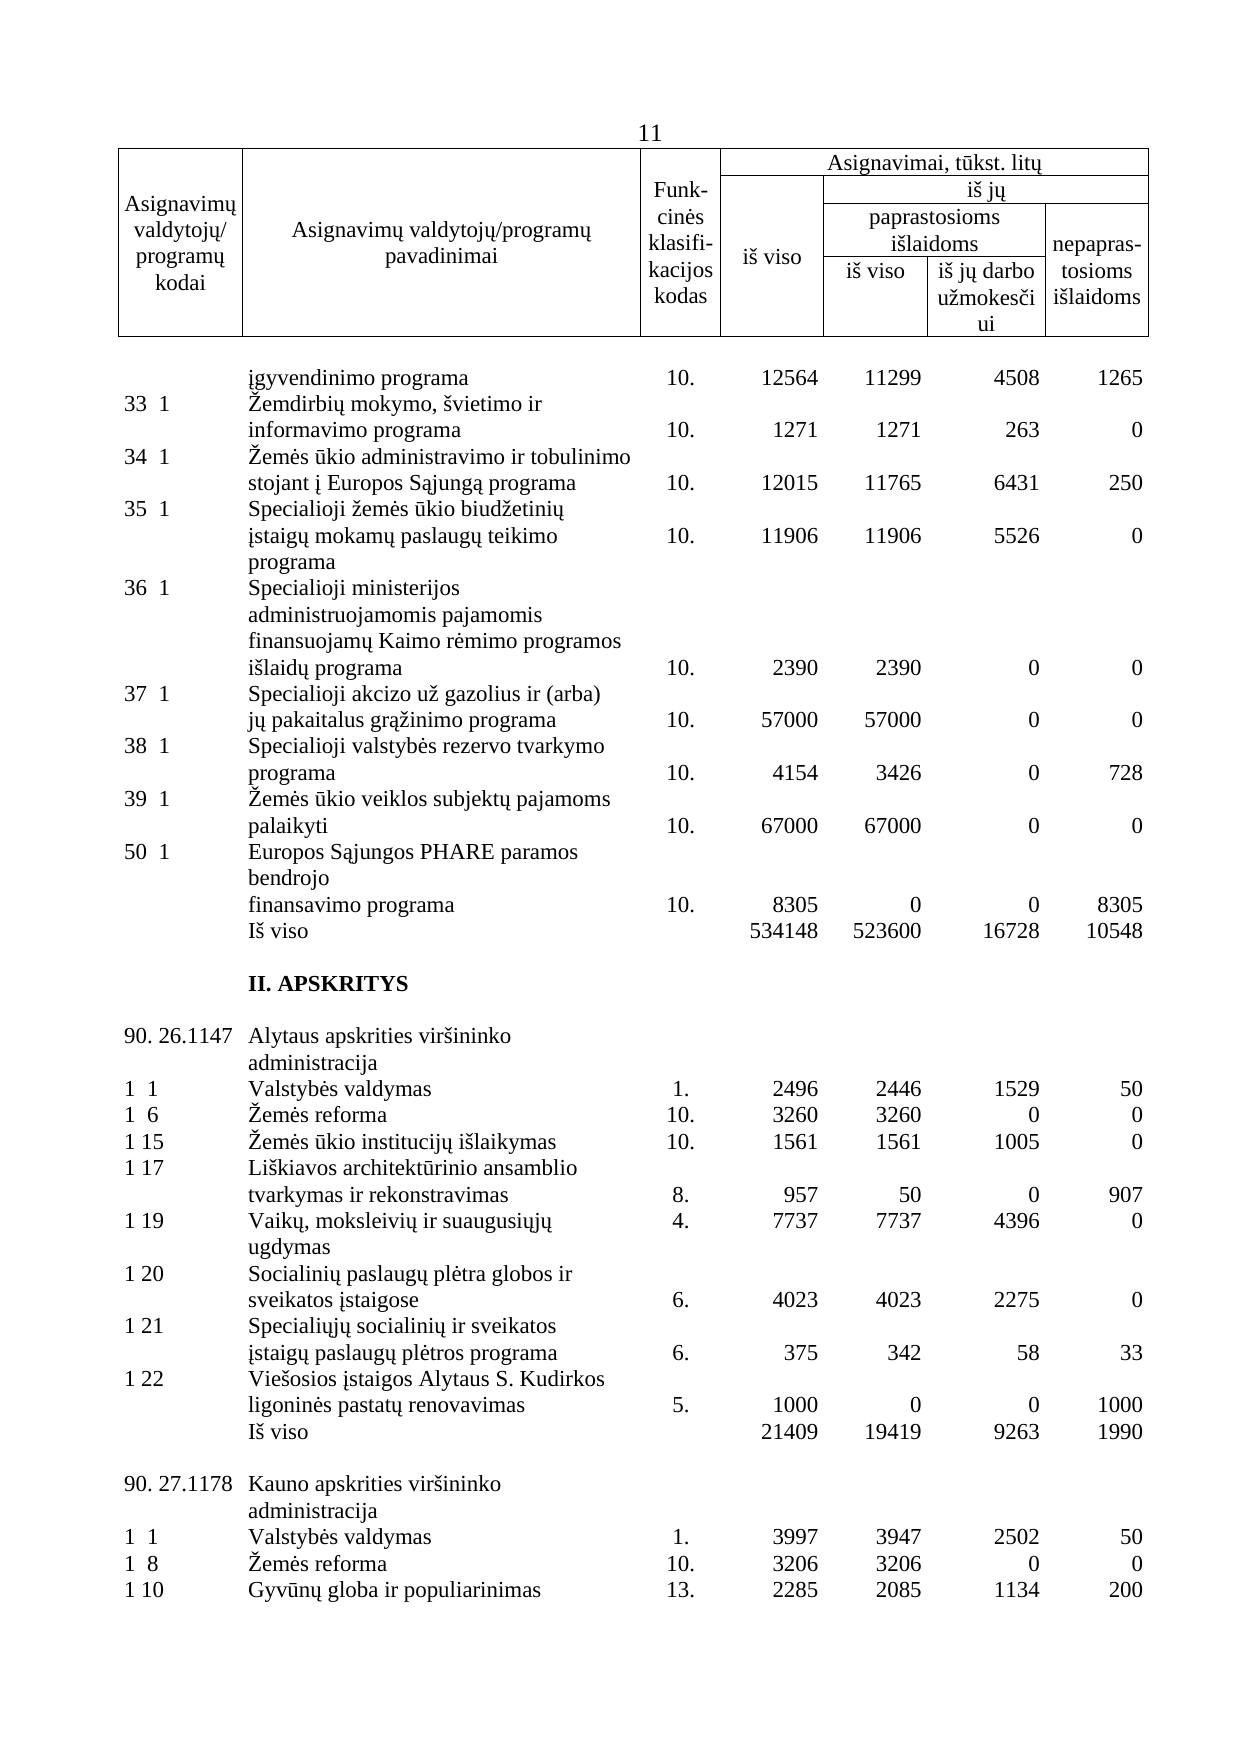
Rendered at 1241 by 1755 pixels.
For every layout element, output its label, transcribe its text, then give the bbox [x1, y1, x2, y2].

table_cell 50 1 [118, 838, 242, 891]
table_cell [1045, 1471, 1148, 1523]
table_cell 2085 [824, 1576, 927, 1602]
table_cell [641, 970, 720, 996]
table_cell 4154 [720, 759, 824, 785]
table_cell 36 1 [118, 575, 242, 601]
table_cell [1045, 1154, 1148, 1181]
table_cell [720, 1154, 824, 1181]
table_cell [927, 1313, 1045, 1339]
table_cell [641, 627, 720, 653]
table_cell [824, 680, 927, 706]
table_cell 11765 [824, 469, 927, 495]
table_cell 1 22 [118, 1365, 242, 1391]
table_cell [641, 680, 720, 706]
table_cell 2285 [720, 1576, 824, 1602]
table_cell 957 [720, 1181, 824, 1207]
table_cell įstaigų mokamų paslaugų teikimo programa [242, 522, 641, 574]
table_cell [824, 1471, 927, 1523]
table_cell 1561 [720, 1128, 824, 1154]
table_cell [927, 1154, 1045, 1181]
table_cell sveikatos įstaigose [242, 1286, 641, 1312]
table_cell 19419 [824, 1418, 927, 1444]
table_cell [641, 1313, 720, 1339]
table_cell [641, 575, 720, 601]
table_cell 0 [927, 1391, 1045, 1418]
table_cell [824, 601, 927, 627]
table_cell Liškiavos architektūrinio ansamblio [242, 1154, 641, 1181]
table_cell [927, 1365, 1045, 1391]
table_cell 10. [641, 759, 720, 785]
table_cell 10. [641, 1128, 720, 1154]
table_cell [720, 337, 824, 364]
table_cell [641, 337, 720, 364]
table_cell [1045, 575, 1148, 601]
table_cell iš viso [721, 176, 823, 336]
table_cell [1045, 944, 1148, 970]
table_cell [118, 706, 242, 733]
table_cell tvarkymas ir rekonstravimas [242, 1181, 641, 1207]
table_cell 1005 [927, 1128, 1045, 1154]
table_cell iš viso [824, 257, 927, 336]
table_cell 12015 [720, 469, 824, 495]
table_cell Žemės ūkio institucijų išlaikymas [242, 1128, 641, 1154]
table_cell 375 [720, 1339, 824, 1365]
table_cell [720, 443, 824, 469]
table_cell [118, 654, 242, 680]
table_cell [118, 627, 242, 653]
table_cell 57000 [824, 706, 927, 733]
table_cell 0 [1045, 1102, 1148, 1128]
table_cell 10. [641, 706, 720, 733]
table_cell Valstybės valdymas [242, 1523, 641, 1549]
table_cell [927, 785, 1045, 812]
table_cell [927, 575, 1045, 601]
table_cell [118, 469, 242, 495]
table_cell 0 [927, 706, 1045, 733]
table_cell 58 [927, 1339, 1045, 1365]
table_cell [641, 1418, 720, 1444]
table_cell [118, 917, 242, 943]
table_cell 5526 [927, 522, 1045, 574]
table_cell 50 [1045, 1075, 1148, 1102]
table_cell [641, 838, 720, 891]
table_cell [720, 680, 824, 706]
table_cell [824, 944, 927, 970]
table_cell [118, 1286, 242, 1312]
table_cell [824, 1444, 927, 1471]
table_cell [641, 1023, 720, 1075]
table_cell [641, 443, 720, 469]
table_cell [720, 838, 824, 891]
table_cell [1045, 996, 1148, 1022]
table_cell iš jų [824, 176, 1148, 202]
table_cell Kauno apskrities viršininko administracija [242, 1471, 641, 1523]
table_cell [720, 1444, 824, 1471]
table_cell 10548 [1045, 917, 1148, 943]
table_cell 5. [641, 1391, 720, 1418]
table_cell 33 [1045, 1339, 1148, 1365]
table_cell 10. [641, 654, 720, 680]
table_cell [720, 785, 824, 812]
table_cell [641, 1260, 720, 1286]
table_cell [720, 627, 824, 653]
table_cell Specialioji ministerijos [242, 575, 641, 601]
table_header Asignavimų valdytojų/programų pavadinimai [243, 149, 640, 336]
table_cell [824, 785, 927, 812]
table_cell [1045, 785, 1148, 812]
table_cell palaikyti [242, 812, 641, 838]
table_cell 11906 [720, 522, 824, 574]
table_cell 37 1 [118, 680, 242, 706]
table_cell 50 [1045, 1523, 1148, 1549]
table_cell [641, 733, 720, 759]
table_header Asignavimai, tūkst. litų [721, 149, 1148, 175]
table_cell [824, 1260, 927, 1286]
table_cell [824, 1154, 927, 1181]
table_cell [927, 1023, 1045, 1075]
table_cell 1990 [1045, 1418, 1148, 1444]
table_cell 9263 [927, 1418, 1045, 1444]
table_cell 0 [927, 1550, 1045, 1576]
table_cell nepapras-tosioms išlaidoms [1046, 204, 1148, 336]
table_cell [927, 944, 1045, 970]
table_cell 2275 [927, 1286, 1045, 1312]
table_cell Iš viso [242, 1418, 641, 1444]
table_cell Iš viso [242, 917, 641, 943]
table_cell [118, 416, 242, 443]
table_cell [1045, 443, 1148, 469]
table_cell [927, 390, 1045, 416]
table_cell 8305 [720, 891, 824, 917]
table_cell [118, 970, 242, 996]
table_cell 1 6 [118, 1102, 242, 1128]
table_cell [641, 1471, 720, 1523]
table_cell jų pakaitalus grąžinimo programa [242, 706, 641, 733]
table_cell 1 1 [118, 1075, 242, 1102]
table_cell [1045, 627, 1148, 653]
table_cell 523600 [824, 917, 927, 943]
table_cell 1 15 [118, 1128, 242, 1154]
table_cell 38 1 [118, 733, 242, 759]
table_cell 13. [641, 1576, 720, 1602]
table_cell [927, 1260, 1045, 1286]
table_cell 3426 [824, 759, 927, 785]
table_cell Specialioji akcizo už gazolius ir (arba) [242, 680, 641, 706]
table_cell Specialioji žemės ūkio biudžetinių [242, 495, 641, 522]
table_header Funk-cinės klasifi-kacijos kodas [641, 149, 720, 336]
table_cell [720, 944, 824, 970]
table_cell [118, 759, 242, 785]
table_cell 3206 [824, 1550, 927, 1576]
table_cell [641, 1365, 720, 1391]
table_cell 1 17 [118, 1154, 242, 1181]
table_cell [118, 1181, 242, 1207]
table_cell Žemės reforma [242, 1550, 641, 1576]
table_cell [720, 1023, 824, 1075]
table_cell [824, 838, 927, 891]
table_cell [720, 1313, 824, 1339]
table_cell [927, 1444, 1045, 1471]
table_cell 4. [641, 1207, 720, 1260]
table_cell 10. [641, 416, 720, 443]
table_cell 2446 [824, 1075, 927, 1102]
table_cell 90. 26.1147 [118, 1023, 242, 1075]
table_cell programa [242, 759, 641, 785]
table_cell Specialiųjų socialinių ir sveikatos [242, 1313, 641, 1339]
table_cell 0 [1045, 1286, 1148, 1312]
table_cell 0 [927, 812, 1045, 838]
table_cell 90. 27.1178 [118, 1471, 242, 1523]
table_cell [720, 1365, 824, 1391]
table_cell [927, 1471, 1045, 1523]
table_cell informavimo programa [242, 416, 641, 443]
table_cell [720, 390, 824, 416]
table_cell [927, 495, 1045, 522]
table_cell 10. [641, 364, 720, 390]
table_cell 1271 [824, 416, 927, 443]
table_cell [927, 627, 1045, 653]
table_cell 34 1 [118, 443, 242, 469]
table_cell Specialioji valstybės rezervo tvarkymo [242, 733, 641, 759]
table_cell 6. [641, 1339, 720, 1365]
table_cell 10. [641, 522, 720, 574]
table_cell [927, 680, 1045, 706]
table_cell 3997 [720, 1523, 824, 1549]
table_cell 1271 [720, 416, 824, 443]
table_cell [1045, 970, 1148, 996]
table_cell 10. [641, 891, 720, 917]
table_cell [720, 970, 824, 996]
table_cell [242, 337, 641, 364]
table_cell finansavimo programa [242, 891, 641, 917]
table_cell [641, 944, 720, 970]
table_cell [1045, 733, 1148, 759]
table_cell 0 [1045, 1128, 1148, 1154]
table_cell Valstybės valdymas [242, 1075, 641, 1102]
table_cell Viešosios įstaigos Alytaus S. Kudirkos [242, 1365, 641, 1391]
table_cell 10. [641, 1550, 720, 1576]
table_cell [118, 337, 242, 364]
table_cell 0 [927, 891, 1045, 917]
table_cell 7737 [720, 1207, 824, 1260]
table_cell [118, 522, 242, 574]
table_cell [824, 970, 927, 996]
table_cell [824, 337, 927, 364]
table_cell 33 1 [118, 390, 242, 416]
table_cell [720, 996, 824, 1022]
table_cell [927, 443, 1045, 469]
table_cell 0 [927, 654, 1045, 680]
table_cell 1 20 [118, 1260, 242, 1286]
table_cell [641, 917, 720, 943]
table_cell [1045, 680, 1148, 706]
table_cell [720, 575, 824, 601]
table_cell 35 1 [118, 495, 242, 522]
table_cell 2390 [720, 654, 824, 680]
table_cell 57000 [720, 706, 824, 733]
table_cell 12564 [720, 364, 824, 390]
table_cell iš jų darbo užmokesčiui [928, 257, 1045, 336]
table_cell stojant į Europos Sąjungą programa [242, 469, 641, 495]
table_cell 7737 [824, 1207, 927, 1260]
table_cell [1045, 1365, 1148, 1391]
table_cell [720, 495, 824, 522]
table_cell paprastosioms išlaidoms [824, 204, 1045, 256]
table_cell [641, 601, 720, 627]
table_cell [641, 1154, 720, 1181]
table_cell 67000 [720, 812, 824, 838]
table_header Asignavimų valdytojų/ programų kodai [119, 149, 242, 336]
table_cell 21409 [720, 1418, 824, 1444]
table_cell 2496 [720, 1075, 824, 1102]
table_cell Gyvūnų globa ir populiarinimas [242, 1576, 641, 1602]
table_cell 1529 [927, 1075, 1045, 1102]
table_cell [1045, 1023, 1148, 1075]
table_cell [118, 1418, 242, 1444]
table_cell 0 [1045, 654, 1148, 680]
table_cell 200 [1045, 1576, 1148, 1602]
table_cell [118, 1339, 242, 1365]
table_cell įstaigų paslaugų plėtros programa [242, 1339, 641, 1365]
table_cell [1045, 838, 1148, 891]
table_cell [1045, 390, 1148, 416]
table_cell 4508 [927, 364, 1045, 390]
table_cell 0 [927, 759, 1045, 785]
table_cell [641, 390, 720, 416]
table_cell 1265 [1045, 364, 1148, 390]
table_cell 3206 [720, 1550, 824, 1576]
table_cell 1 10 [118, 1576, 242, 1602]
table_cell [641, 996, 720, 1022]
table_cell [118, 891, 242, 917]
table_cell 8. [641, 1181, 720, 1207]
table_cell 6431 [927, 469, 1045, 495]
table_cell finansuojamų Kaimo rėmimo programos [242, 627, 641, 653]
table_cell 2390 [824, 654, 927, 680]
table_cell Žemės reforma [242, 1102, 641, 1128]
table_cell 1 1 [118, 1523, 242, 1549]
table_cell administruojamomis pajamomis [242, 601, 641, 627]
table_cell 0 [1045, 522, 1148, 574]
table_cell 4023 [720, 1286, 824, 1312]
table_cell 1000 [720, 1391, 824, 1418]
table_cell [242, 996, 641, 1022]
table_cell 1 19 [118, 1207, 242, 1260]
table_cell [1045, 495, 1148, 522]
table_cell [824, 443, 927, 469]
table_cell Europos Sąjungos PHARE paramos bendrojo [242, 838, 641, 891]
table_cell 0 [1045, 416, 1148, 443]
table_cell [641, 495, 720, 522]
table_cell [118, 1444, 242, 1471]
table_cell 1000 [1045, 1391, 1148, 1418]
table_cell [927, 337, 1045, 364]
table_cell 263 [927, 416, 1045, 443]
table_cell 1. [641, 1523, 720, 1549]
table_cell 1 21 [118, 1313, 242, 1339]
table_cell [118, 812, 242, 838]
table_cell [1045, 1444, 1148, 1471]
table_cell 0 [927, 1181, 1045, 1207]
table_cell [824, 733, 927, 759]
table_cell 67000 [824, 812, 927, 838]
table_cell [720, 733, 824, 759]
table_cell 907 [1045, 1181, 1148, 1207]
table_cell įgyvendinimo programa [242, 364, 641, 390]
table_cell 0 [1045, 1207, 1148, 1260]
table_cell 4396 [927, 1207, 1045, 1260]
table_cell 39 1 [118, 785, 242, 812]
table_cell 10. [641, 812, 720, 838]
table_cell [1045, 337, 1148, 364]
table_cell [118, 601, 242, 627]
table_cell [824, 996, 927, 1022]
table_cell [824, 390, 927, 416]
table_cell 342 [824, 1339, 927, 1365]
table_cell [720, 1471, 824, 1523]
table_cell 10. [641, 469, 720, 495]
table_cell [927, 838, 1045, 891]
table_cell [720, 601, 824, 627]
table_cell 0 [927, 1102, 1045, 1128]
table_cell 1134 [927, 1576, 1045, 1602]
table_cell 3260 [824, 1102, 927, 1128]
table_cell 4023 [824, 1286, 927, 1312]
table_cell [927, 601, 1045, 627]
table_cell 0 [824, 891, 927, 917]
table_cell 10. [641, 1102, 720, 1128]
table_cell [824, 627, 927, 653]
table_cell Žemės ūkio veiklos subjektų pajamoms [242, 785, 641, 812]
table_cell [824, 575, 927, 601]
table_cell Socialinių paslaugų plėtra globos ir [242, 1260, 641, 1286]
table_cell 3260 [720, 1102, 824, 1128]
table_cell [720, 1260, 824, 1286]
table_cell Vaikų, moksleivių ir suaugusiųjų ugdymas [242, 1207, 641, 1260]
table_cell 0 [1045, 1550, 1148, 1576]
table_cell 11299 [824, 364, 927, 390]
table_cell [824, 495, 927, 522]
table_cell II. Apskritys [242, 970, 641, 996]
table_cell 1561 [824, 1128, 927, 1154]
table_cell [242, 944, 641, 970]
table_cell [118, 996, 242, 1022]
table_cell [824, 1365, 927, 1391]
table_cell [641, 1444, 720, 1471]
table_cell [824, 1023, 927, 1075]
table_cell [1045, 601, 1148, 627]
table_cell 1 8 [118, 1550, 242, 1576]
table_cell ligoninės pastatų renovavimas [242, 1391, 641, 1418]
table_cell [824, 1313, 927, 1339]
table_cell 6. [641, 1286, 720, 1312]
table_cell 50 [824, 1181, 927, 1207]
table_cell [1045, 1313, 1148, 1339]
table_cell [641, 785, 720, 812]
table_cell 8305 [1045, 891, 1148, 917]
table_cell 0 [1045, 812, 1148, 838]
table_cell [118, 944, 242, 970]
table_cell [118, 1391, 242, 1418]
table_cell 1. [641, 1075, 720, 1102]
table_cell Žemės ūkio administravimo ir tobulinimo [242, 443, 641, 469]
table_cell išlaidų programa [242, 654, 641, 680]
table_cell 0 [824, 1391, 927, 1418]
table_cell 534148 [720, 917, 824, 943]
table_cell 3947 [824, 1523, 927, 1549]
table_cell [927, 970, 1045, 996]
table_cell 0 [1045, 706, 1148, 733]
table_cell 16728 [927, 917, 1045, 943]
table_cell 2502 [927, 1523, 1045, 1549]
table_cell [927, 996, 1045, 1022]
table_cell [242, 1444, 641, 1471]
table_cell Žemdirbių mokymo, švietimo ir [242, 390, 641, 416]
table_cell [927, 733, 1045, 759]
table_cell 728 [1045, 759, 1148, 785]
table_cell Alytaus apskrities viršininko administracija [242, 1023, 641, 1075]
table_cell 11906 [824, 522, 927, 574]
table_cell [118, 364, 242, 390]
table_cell [1045, 1260, 1148, 1286]
table_cell 250 [1045, 469, 1148, 495]
